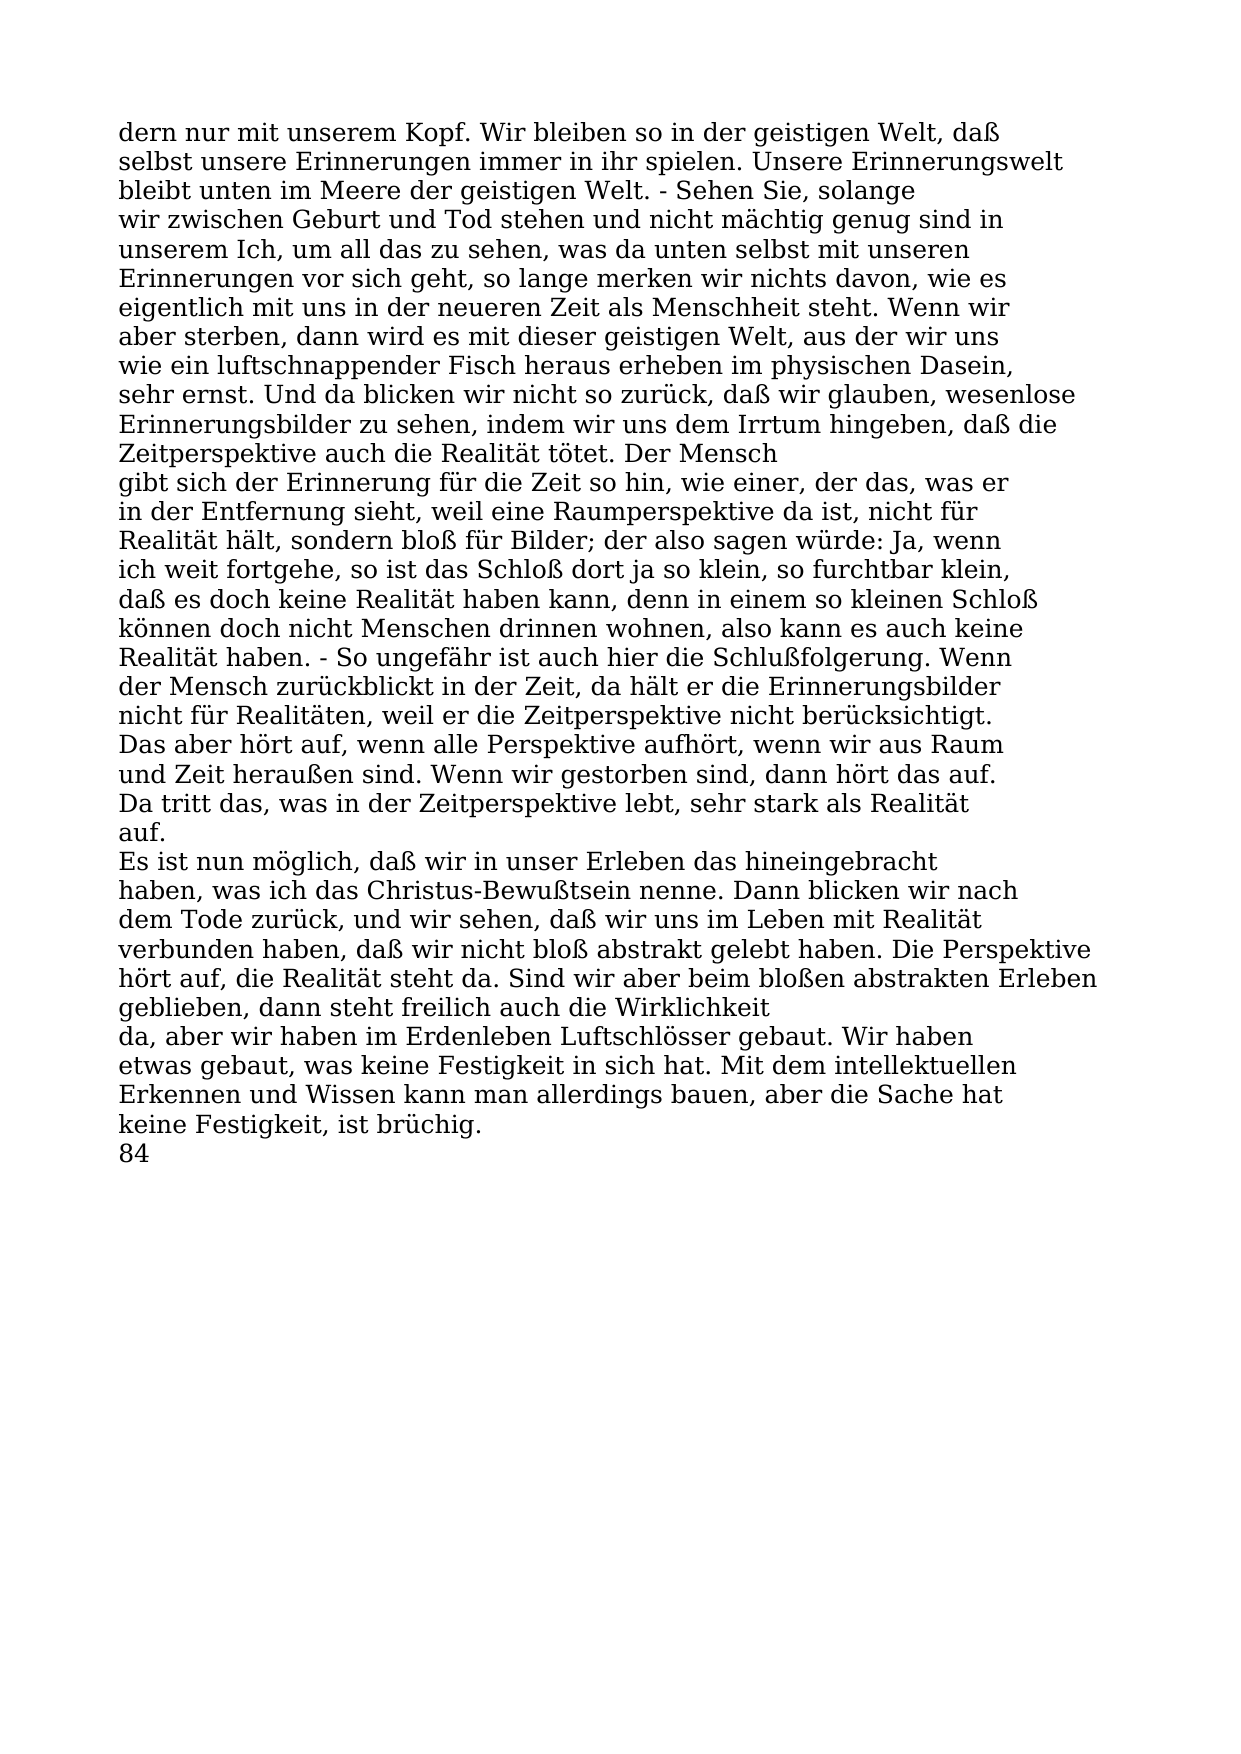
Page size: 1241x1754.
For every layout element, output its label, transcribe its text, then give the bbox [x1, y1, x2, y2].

text selbst unsere Erinnerungen immer in ihr spielen. Unsere Erinnerungswelt bleibt unten im Meere der geistigen Welt. - Sehen Sie, solange [118, 147, 1122, 206]
text Es ist nun möglich, daß wir in unser Erleben das hineingebracht [118, 847, 1122, 876]
text unserem Ich, um all das zu sehen, was da unten selbst mit unseren Erinnerungen vor sich geht, so lange merken wir nichts davon, wie es [118, 235, 1122, 293]
text können doch nicht Menschen drinnen wohnen, also kann es auch keine [118, 614, 1122, 643]
text dern nur mit unserem Kopf. Wir bleiben so in der geistigen Welt, daß [118, 118, 1122, 147]
text da, aber wir haben im Erdenleben Luftschlösser gebaut. Wir haben [118, 1022, 1122, 1051]
text wir zwischen Geburt und Tod stehen und nicht mächtig genug sind in [118, 206, 1122, 235]
text und Zeit heraußen sind. Wenn wir gestorben sind, dann hört das auf. [118, 760, 1122, 789]
text Da tritt das, was in der Zeitperspektive lebt, sehr stark als Realität [118, 789, 1122, 818]
text haben, was ich das Christus-Bewußtsein nenne. Dann blicken wir nach [118, 876, 1122, 906]
text dem Tode zurück, und wir sehen, daß wir uns im Leben mit Realität [118, 906, 1122, 935]
text Das aber hört auf, wenn alle Perspektive aufhört, wenn wir aus Raum [118, 731, 1122, 760]
text keine Festigkeit, ist brüchig. [118, 1110, 1122, 1139]
text Realität haben. - So ungefähr ist auch hier die Schlußfolgerung. Wenn [118, 643, 1122, 672]
text 84 [118, 1139, 1122, 1168]
text auf. [118, 818, 1122, 847]
text ich weit fortgehe, so ist das Schloß dort ja so klein, so furchtbar klein, [118, 556, 1122, 585]
text daß es doch keine Realität haben kann, denn in einem so kleinen Schloß [118, 585, 1122, 614]
text Realität hält, sondern bloß für Bilder; der also sagen würde: Ja, wenn [118, 526, 1122, 556]
text nicht für Realitäten, weil er die Zeitperspektive nicht berücksichtigt. [118, 701, 1122, 731]
text in der Entfernung sieht, weil eine Raumperspektive da ist, nicht für [118, 497, 1122, 526]
text sehr ernst. Und da blicken wir nicht so zurück, daß wir glauben, wesenlose Erinnerungsbilder zu sehen, indem wir uns dem Irrtum hingeben, daß die Zeitperspektive auch die Realität tötet. Der Mensch [118, 381, 1122, 468]
text eigentlich mit uns in der neueren Zeit als Menschheit steht. Wenn wir [118, 293, 1122, 322]
text wie ein luftschnappender Fisch heraus erheben im physischen Dasein, [118, 351, 1122, 381]
text Erkennen und Wissen kann man allerdings bauen, aber die Sache hat [118, 1081, 1122, 1110]
text aber sterben, dann wird es mit dieser geistigen Welt, aus der wir uns [118, 322, 1122, 351]
text gibt sich der Erinnerung für die Zeit so hin, wie einer, der das, was er [118, 468, 1122, 497]
text etwas gebaut, was keine Festigkeit in sich hat. Mit dem intellektuellen [118, 1051, 1122, 1081]
text verbunden haben, daß wir nicht bloß abstrakt gelebt haben. Die Perspektive hört auf, die Realität steht da. Sind wir aber beim bloßen abstrakten Erleben geblieben, dann steht freilich auch die Wirklichkeit [118, 935, 1122, 1022]
text der Mensch zurückblickt in der Zeit, da hält er die Erinnerungsbilder [118, 672, 1122, 701]
